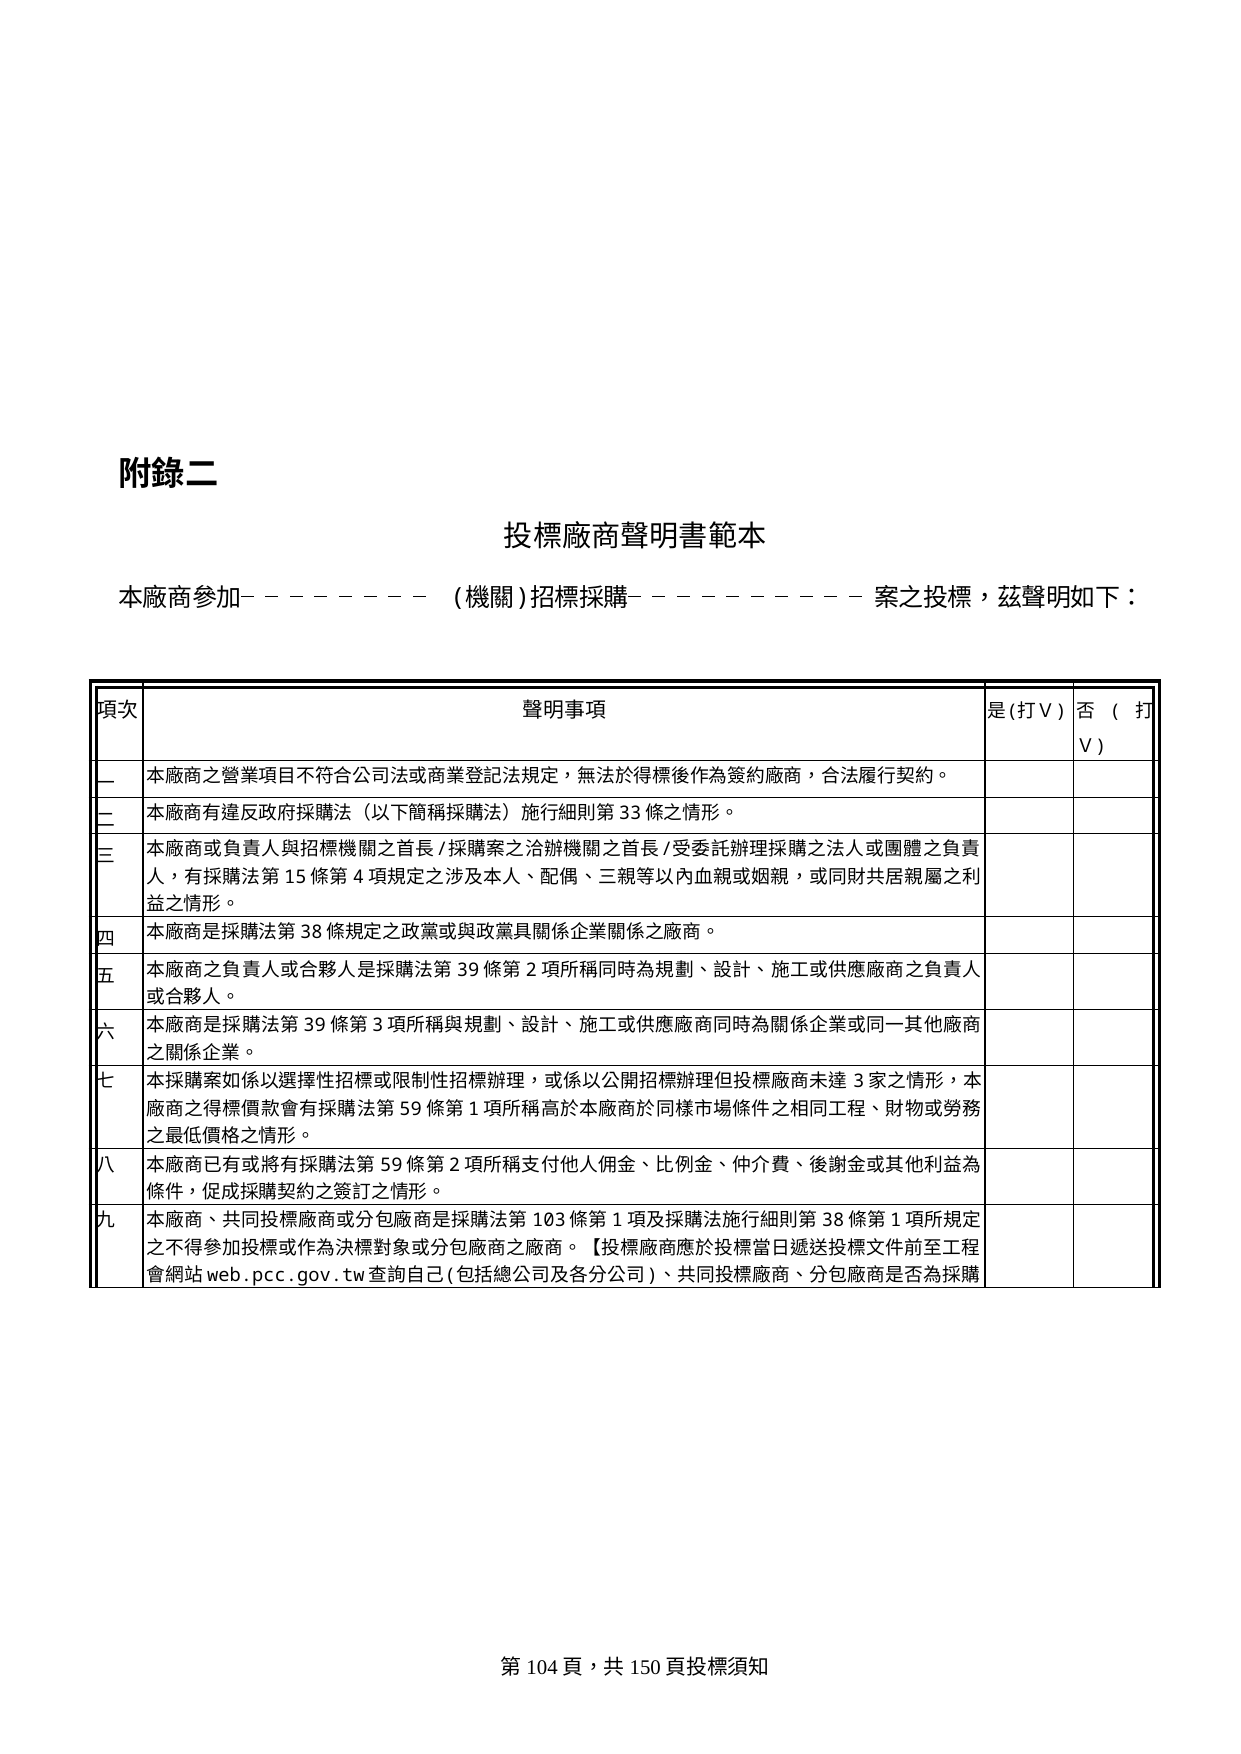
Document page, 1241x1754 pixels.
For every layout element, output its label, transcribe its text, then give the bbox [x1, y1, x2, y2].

table_cell 四 [98, 917, 142, 953]
table_cell [1074, 954, 1152, 1008]
table_cell 八 [98, 1149, 142, 1203]
table_cell 本採購案如係以選擇性招標或限制性招標辦理，或係以公開招標辦理但投標廠商未達3家之情形，本廠商之得標價款會有採購法第59條第1項所稱高於本廠商於同樣市場條件之相同工程、財物或勞務之最低價格之情形。 [144, 1066, 984, 1148]
table_cell 本廠商或負責人與招標機關之首長/採購案之洽辦機關之首長/受委託辦理採購之法人或團體之負責人，有採購法第15條第4項規定之涉及本人、配偶、三親等以內血親或姻親，或同財共居親屬之利益之情形。 [144, 834, 984, 916]
table_cell [986, 1205, 1073, 1287]
table_header 是(打Ｖ) [986, 689, 1073, 759]
table_cell 本廠商有違反政府採購法（以下簡稱採購法）施行細則第33條之情形。 [144, 798, 984, 833]
table_cell [986, 761, 1073, 797]
table_cell 六 [98, 1010, 142, 1064]
table_cell 本廠商、共同投標廠商或分包廠商是採購法第103條第1項及採購法施行細則第38條第1項所規定之不得參加投標或作為決標對象或分包廠商之廠商。【投標廠商應於投標當日遞送投標文件前至工程會網站web.pcc.gov.tw查詢自己(包括總公司及各分公司)、共同投標廠商、分包廠商是否為採購 [144, 1205, 984, 1287]
table_cell 本廠商之營業項目不符合公司法或商業登記法規定，無法於得標後作為簽約廠商，合法履行契約。 [144, 761, 984, 797]
text 本廠商參加╴╴╴╴╴╴╴╴ (機關)招標採購╴╴╴╴╴╴╴╴╴╴案之投標，茲聲明如下： [118, 554, 1152, 617]
table_cell 一 [98, 761, 142, 797]
table_cell 九 [98, 1205, 142, 1287]
table_header 項次 [93, 683, 142, 759]
table_cell [1074, 1149, 1152, 1203]
table_header 否(打Ｖ) [1074, 683, 1156, 759]
text 投標廠商聲明書範本 [118, 492, 1152, 554]
table_cell [986, 1149, 1073, 1203]
table_cell 本廠商已有或將有採購法第59條第2項所稱支付他人佣金、比例金、仲介費、後謝金或其他利益為條件，促成採購契約之簽訂之情形。 [144, 1149, 984, 1203]
table_cell [1074, 1205, 1152, 1287]
table_cell 本廠商是採購法第39條第3項所稱與規劃、設計、施工或供應廠商同時為關係企業或同一其他廠商之關係企業。 [144, 1010, 984, 1064]
table_cell [1074, 1010, 1152, 1064]
text 附錄二 [118, 429, 1152, 492]
table_cell [986, 917, 1073, 953]
table_cell [1074, 798, 1152, 833]
table_header 聲明事項 [144, 689, 984, 759]
table_cell 五 [98, 954, 142, 1008]
table_cell [1074, 917, 1152, 953]
table_cell [1074, 834, 1152, 916]
table_cell 七 [98, 1066, 142, 1148]
table_cell [986, 954, 1073, 1008]
table_cell 二 [98, 798, 142, 833]
table_cell [1074, 761, 1152, 797]
table_cell [986, 1066, 1073, 1148]
table_cell [1074, 1066, 1152, 1148]
table_cell 三 [98, 834, 142, 916]
table_cell 本廠商之負責人或合夥人是採購法第39條第2項所稱同時為規劃、設計、施工或供應廠商之負責人或合夥人。 [144, 954, 984, 1008]
table_cell 本廠商是採購法第38條規定之政黨或與政黨具關係企業關係之廠商。 [144, 917, 984, 953]
table_cell [986, 798, 1073, 833]
table_cell [986, 1010, 1073, 1064]
table_cell [986, 834, 1073, 916]
